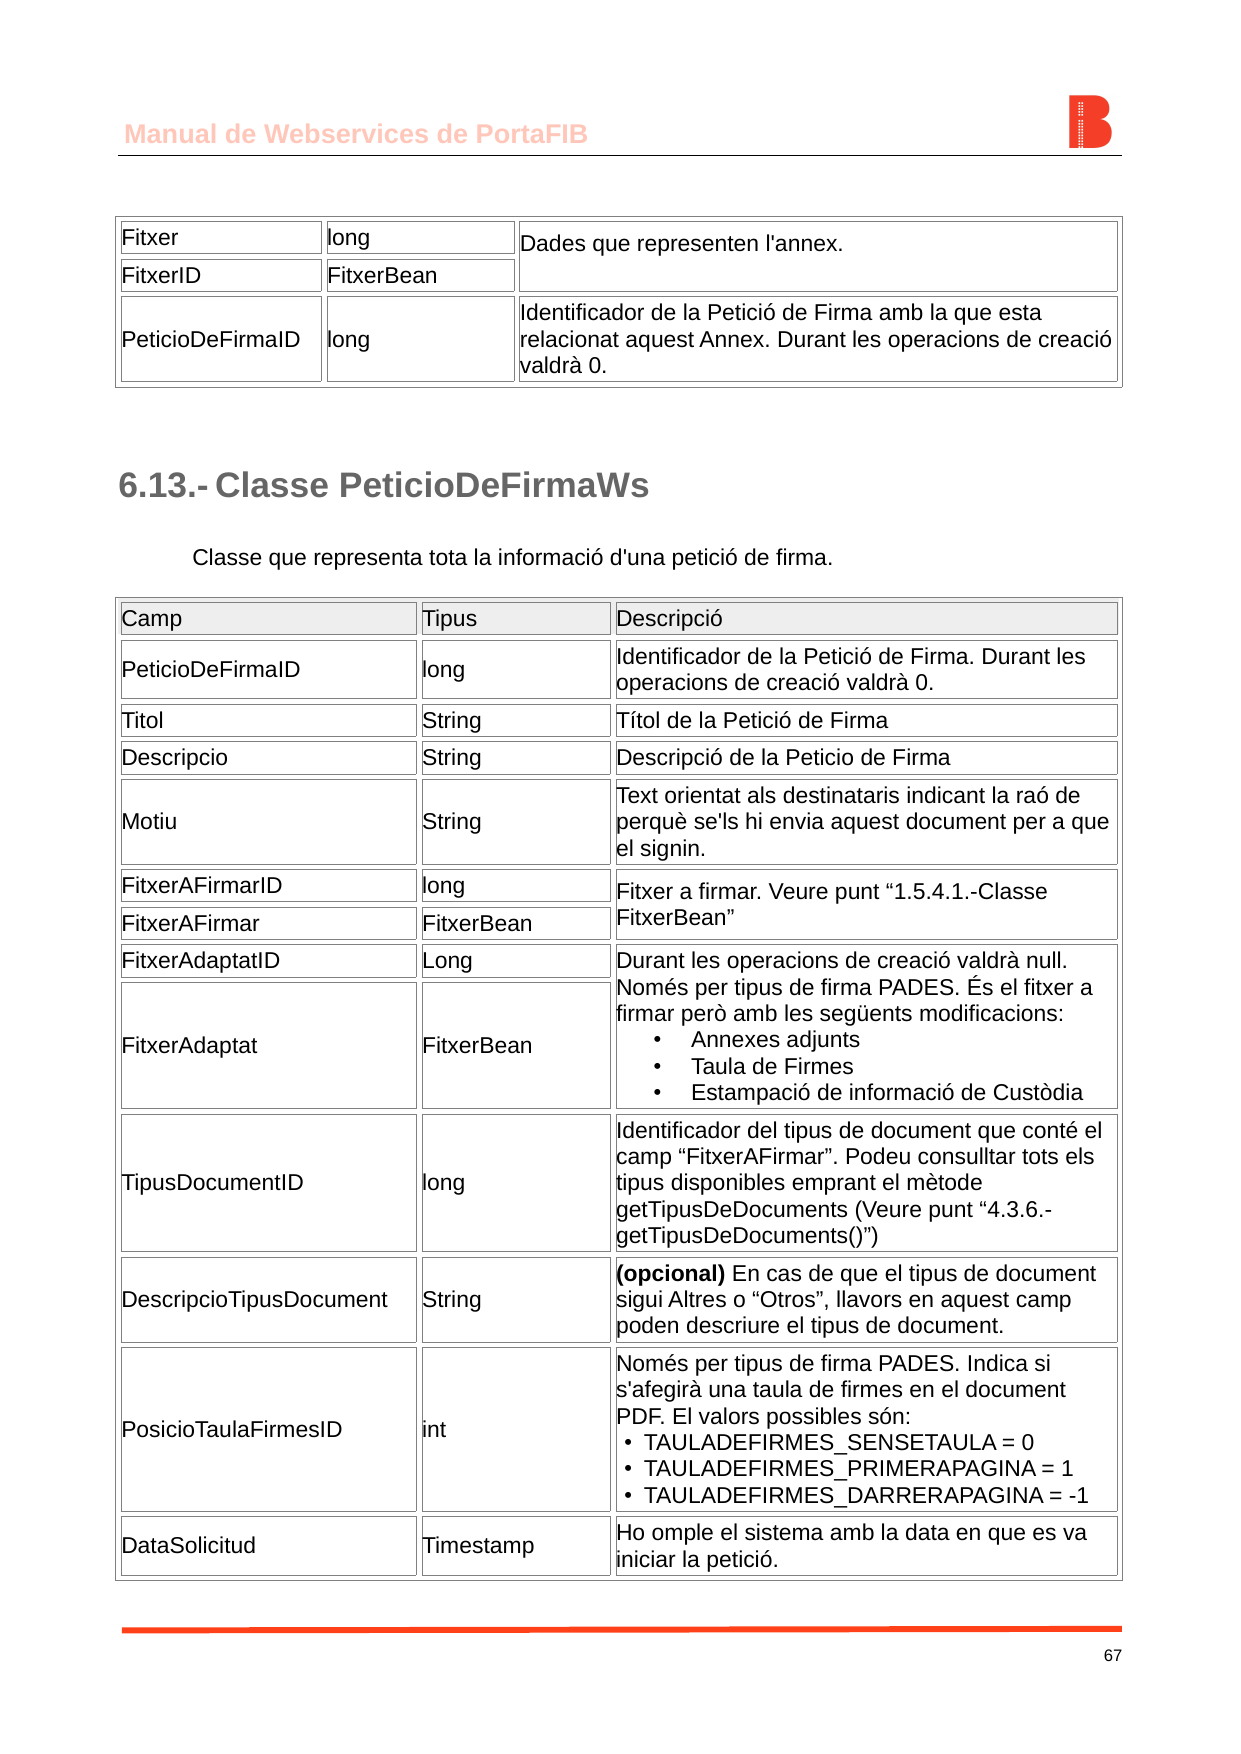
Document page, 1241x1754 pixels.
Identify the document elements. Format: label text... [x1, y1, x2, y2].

table_cell FitxerAFirmar [118, 901, 419, 939]
table_header Camp [118, 598, 419, 634]
picture [1063, 94, 1117, 150]
table_cell Timestamp [419, 1511, 613, 1575]
table_cell Descripcio [118, 736, 419, 773]
table_cell (opcional) En cas de que el tipus de document sigui Altres o “Otros”, llavors en aquest camp poden descriure el tipus de document. [613, 1251, 1119, 1342]
table_cell Titol [118, 698, 419, 736]
table_header Tipus [419, 598, 613, 634]
table_cell PeticioDeFirmaID [118, 291, 324, 381]
table_cell Ho omple el sistema amb la data en que es va iniciar la petició. [613, 1511, 1119, 1575]
table_cell Identificador del tipus de document que conté el camp “FitxerAFirmar”. Podeu consulltar tots els tipus disponibles emprant el mètode getTipusDeDocuments (Veure punt “4.3.6.-getTipusDeDocuments()”) [613, 1108, 1119, 1251]
table_cell DescripcioTipusDocument [118, 1251, 419, 1342]
table_cell FitxerBean [324, 253, 517, 291]
table_cell Descripció de la Peticio de Firma [613, 736, 1119, 773]
table_cell long [419, 864, 613, 901]
table_cell Durant les operacions de creació valdrà null. Només per tipus de firma PADES. És el fitxer a firmar però amb les següents modificacions: Annexes adjunts Taula de Firmes Estampació de informació de Custòdia [613, 939, 1119, 1108]
table_cell Identificador de la Petició de Firma. Durant les operacions de creació valdrà 0. [613, 634, 1119, 698]
table_cell String [419, 698, 613, 736]
table_cell Identificador de la Petició de Firma amb la que esta relacionat aquest Annex. Durant les operacions de creació valdrà 0. [517, 291, 1119, 381]
table_cell PeticioDeFirmaID [118, 634, 419, 698]
table_cell Només per tipus de firma PADES. Indica si s'afegirà una taula de firmes en el document PDF. El valors possibles són: TAULADEFIRMES_SENSETAULA = 0 TAULADEFIRMES_PRIMERAPAGINA = 1 TAULADEFIRMES_DARRERAPAGINA = -1 [613, 1342, 1119, 1511]
table_cell FitxerID [118, 253, 324, 291]
table_cell long [419, 634, 613, 698]
table_cell String [419, 774, 613, 864]
table_cell PosicioTaulaFirmesID [118, 1342, 419, 1511]
table_cell Motiu [118, 774, 419, 864]
table_cell int [419, 1342, 613, 1511]
table_cell Text orientat als destinataris indicant la raó de perquè se'ls hi envia aquest document per a que el signin. [613, 774, 1119, 864]
table_cell Long [419, 939, 613, 977]
table_header Descripció [613, 598, 1119, 634]
table_cell FitxerAdaptatID [118, 939, 419, 977]
table_cell long [419, 1108, 613, 1251]
table_cell Títol de la Petició de Firma [613, 698, 1119, 736]
table_cell FitxerAFirmarID [118, 864, 419, 901]
table_cell String [419, 736, 613, 773]
table_cell String [419, 1251, 613, 1342]
subtitle Classe PeticioDeFirmaWs [118, 464, 1122, 505]
table_cell Fitxer a firmar. Veure punt “1.5.4.1.-Classe FitxerBean” [613, 864, 1119, 939]
table_cell FitxerBean [419, 977, 613, 1108]
table_cell Fitxer [118, 217, 324, 253]
table_cell DataSolicitud [118, 1511, 419, 1575]
table_cell FitxerBean [419, 901, 613, 939]
table_cell TipusDocumentID [118, 1108, 419, 1251]
text Classe que representa tota la informació d'una petició de firma. [118, 544, 1122, 570]
table_cell long [324, 217, 517, 253]
table_cell FitxerAdaptat [118, 977, 419, 1108]
table_cell long [324, 291, 517, 381]
table_cell Dades que representen l'annex. [517, 217, 1119, 291]
